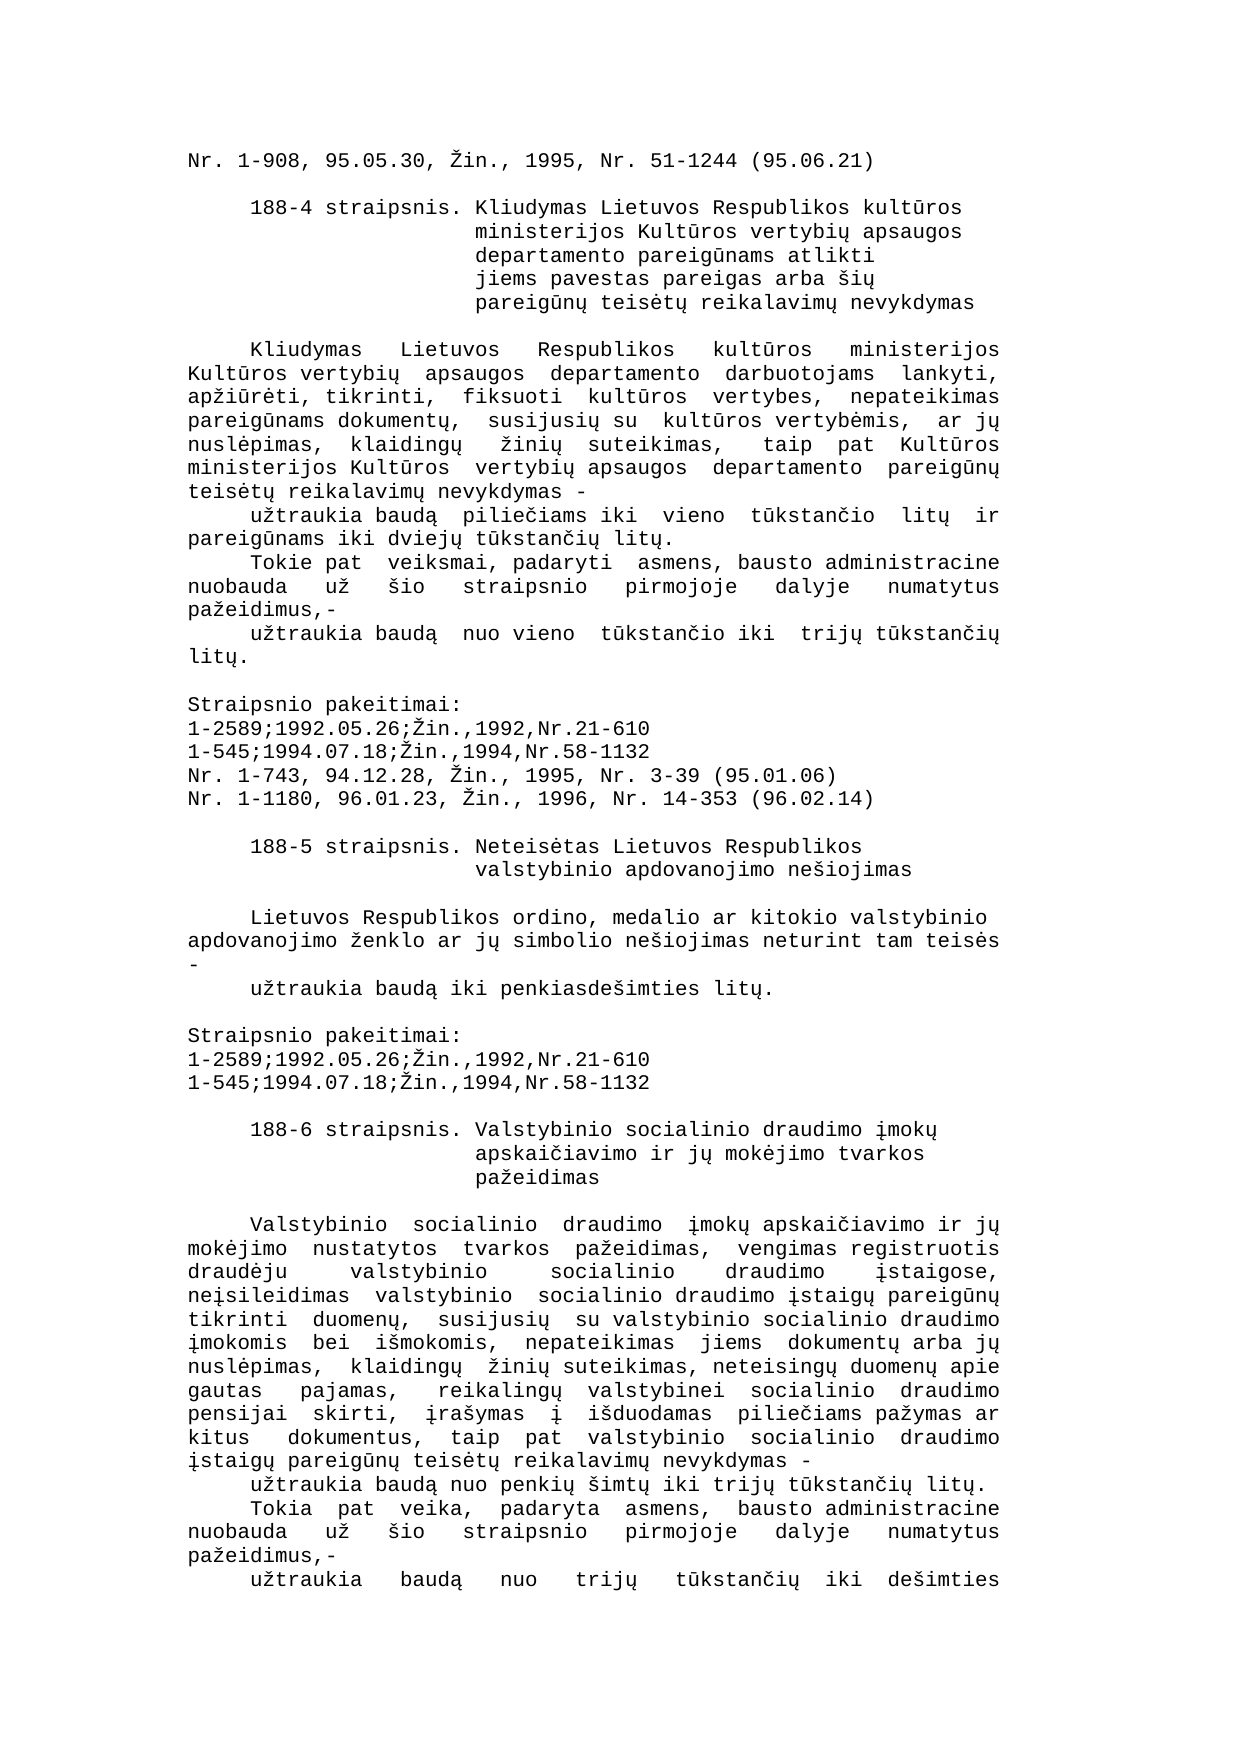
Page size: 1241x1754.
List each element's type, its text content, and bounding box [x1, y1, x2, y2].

text Straipsnio pakeitimai: [187, 694, 1053, 717]
text pažeidimus,- [187, 599, 1053, 623]
text 188-5 straipsnis. Neteisėtas Lietuvos Respublikos [187, 836, 1053, 859]
text ministerijos Kultūros vertybių apsaugos [187, 221, 1053, 244]
text neįsileidimas valstybinio socialinio draudimo įstaigų pareigūnų [187, 1285, 1053, 1309]
text įmokomis bei išmokomis, nepateikimas jiems dokumentų arba jų [187, 1332, 1053, 1356]
text apdovanojimo ženklo ar jų simbolio nešiojimas neturint tam teisės [187, 930, 1053, 954]
text valstybinio apdovanojimo nešiojimas [187, 859, 1053, 883]
text 1-545;1994.07.18;Žin.,1994,Nr.58-1132 [187, 1072, 1053, 1096]
text užtraukia baudą nuo penkių šimtų iki trijų tūkstančių litų. [187, 1474, 1053, 1498]
text pareigūnams iki dviejų tūkstančių litų. [187, 528, 1053, 552]
text - [187, 954, 1053, 978]
text pareigūnų teisėtų reikalavimų nevykdymas [187, 292, 1053, 316]
text nuslėpimas, klaidingų žinių suteikimas, neteisingų duomenų apie [187, 1356, 1053, 1379]
text užtraukia baudą iki penkiasdešimties litų. [187, 978, 1053, 1001]
text Tokia pat veika, padaryta asmens, bausto administracine [187, 1498, 1053, 1521]
text užtraukia baudą nuo vieno tūkstančio iki trijų tūkstančių [187, 623, 1053, 647]
text pažeidimus,- [187, 1545, 1053, 1569]
text gautas pajamas, reikalingų valstybinei socialinio draudimo [187, 1379, 1053, 1403]
text Kultūros vertybių apsaugos departamento darbuotojams lankyti, [187, 363, 1053, 386]
text Nr. 1-743, 94.12.28, Žin., 1995, Nr. 3-39 (95.01.06) [187, 765, 1053, 788]
text nuobauda už šio straipsnio pirmojoje dalyje numatytus [187, 576, 1053, 599]
text tikrinti duomenų, susijusių su valstybinio socialinio draudimo [187, 1309, 1053, 1332]
text jiems pavestas pareigas arba šių [187, 268, 1053, 292]
text Valstybinio socialinio draudimo įmokų apskaičiavimo ir jų [187, 1214, 1053, 1238]
text departamento pareigūnams atlikti [187, 244, 1053, 268]
text apskaičiavimo ir jų mokėjimo tvarkos [187, 1143, 1053, 1167]
text Tokie pat veiksmai, padaryti asmens, bausto administracine [187, 552, 1053, 576]
text pažeidimas [187, 1167, 1053, 1190]
text ministerijos Kultūros vertybių apsaugos departamento pareigūnų [187, 457, 1053, 481]
text Nr. 1-1180, 96.01.23, Žin., 1996, Nr. 14-353 (96.02.14) [187, 788, 1053, 812]
text draudėju valstybinio socialinio draudimo įstaigose, [187, 1261, 1053, 1285]
text 188-6 straipsnis. Valstybinio socialinio draudimo įmokų [187, 1119, 1053, 1143]
text pareigūnams dokumentų, susijusių su kultūros vertybėmis, ar jų [187, 410, 1053, 434]
text 1-545;1994.07.18;Žin.,1994,Nr.58-1132 [187, 741, 1053, 765]
text pensijai skirti, įrašymas į išduodamas piliečiams pažymas ar [187, 1403, 1053, 1427]
text užtraukia baudą piliečiams iki vieno tūkstančio litų ir [187, 505, 1053, 528]
text apžiūrėti, tikrinti, fiksuoti kultūros vertybes, nepateikimas [187, 386, 1053, 410]
text teisėtų reikalavimų nevykdymas - [187, 481, 1053, 505]
text Straipsnio pakeitimai: [187, 1025, 1053, 1048]
text nuobauda už šio straipsnio pirmojoje dalyje numatytus [187, 1521, 1053, 1545]
text Kliudymas Lietuvos Respublikos kultūros ministerijos [187, 339, 1053, 363]
text nuslėpimas, klaidingų žinių suteikimas, taip pat Kultūros [187, 434, 1053, 457]
text 1-2589;1992.05.26;Žin.,1992,Nr.21-610 [187, 717, 1053, 741]
text užtraukia baudą nuo trijų tūkstančių iki dešimties [187, 1569, 1053, 1592]
text 1-2589;1992.05.26;Žin.,1992,Nr.21-610 [187, 1048, 1053, 1072]
text kitus dokumentus, taip pat valstybinio socialinio draudimo [187, 1427, 1053, 1451]
text Lietuvos Respublikos ordino, medalio ar kitokio valstybinio [187, 907, 1053, 930]
text mokėjimo nustatytos tvarkos pažeidimas, vengimas registruotis [187, 1238, 1053, 1261]
text litų. [187, 647, 1053, 670]
text Nr. 1-908, 95.05.30, Žin., 1995, Nr. 51-1244 (95.06.21) [187, 150, 1053, 174]
text 188-4 straipsnis. Kliudymas Lietuvos Respublikos kultūros [187, 197, 1053, 221]
text įstaigų pareigūnų teisėtų reikalavimų nevykdymas - [187, 1451, 1053, 1474]
